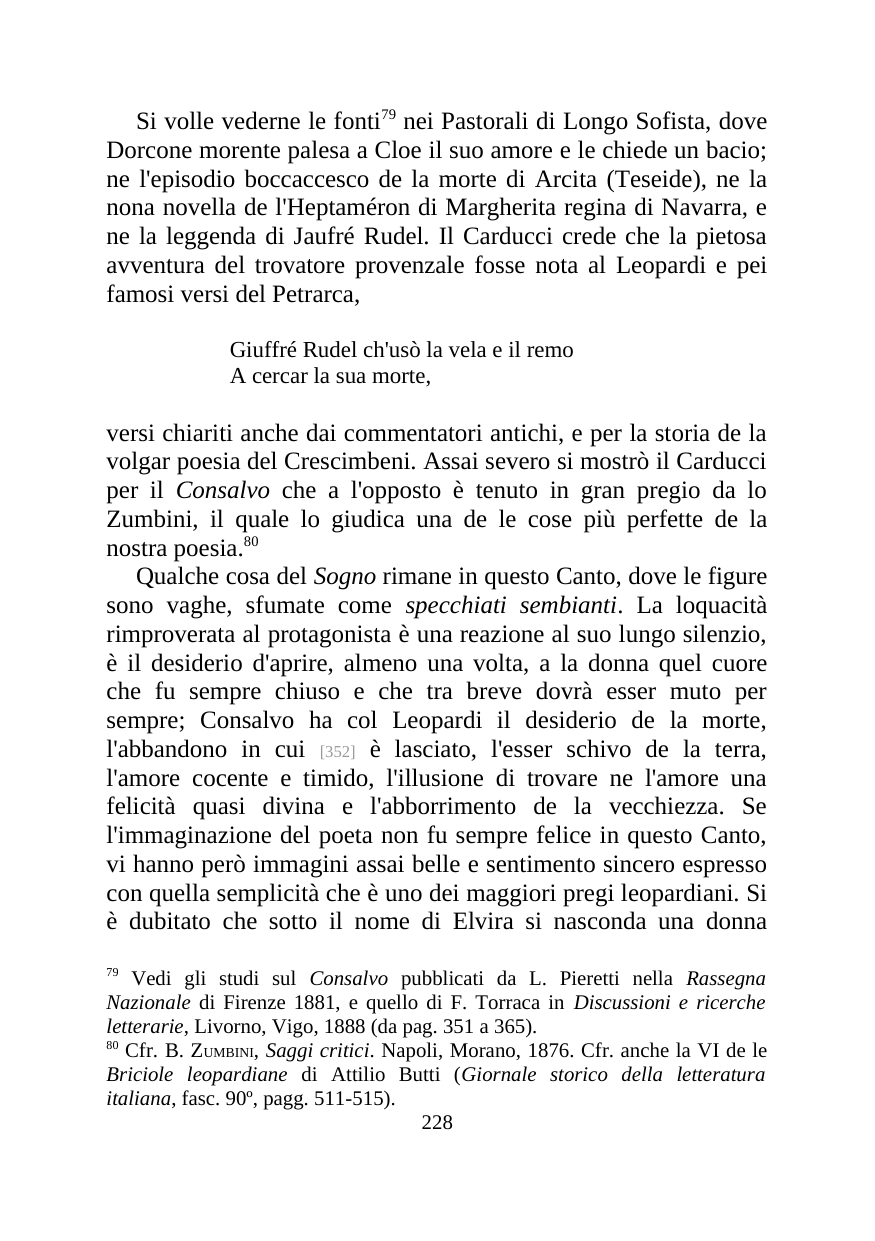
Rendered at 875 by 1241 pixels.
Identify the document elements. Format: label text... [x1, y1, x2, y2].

text Cfr. B. Zumbini, Saggi critici. Napoli, Morano, 1876. Cfr. anche la VI de le Briciole leopardiane di Attilio Butti (Giornale storico della letteratura italiana, fasc. 90º, pagg. 511-515). [106, 1038, 768, 1110]
text Qualche cosa del Sogno rimane in questo Canto, dove le figure sono vaghe, sfumate come specchiati sembianti. La loquacità rimproverata al protagonista è una reazione al suo lungo silenzio, è il desiderio d'aprire, almeno una volta, a la donna quel cuore che fu sempre chiuso e che tra breve dovrà esser muto per sempre; Consalvo ha col Leopardi il desiderio de la morte, l'abbandono in cui [352] è lasciato, l'esser schivo de la terra, l'amore cocente e timido, l'illusione di trovare ne l'amore una felicità quasi divina e l'abborrimento de la vecchiezza. Se l'immaginazione del poeta non fu sempre felice in questo Canto, vi hanno però immagini assai belle e sentimento sincero espresso con quella semplicità che è uno dei maggiori pregi leopardiani. Si è dubitato che sotto il nome di Elvira si nasconda una donna [106, 561, 768, 935]
text Giuffré Rudel ch'usò la vela e il remo [200, 336, 768, 363]
text Vedi gli studi sul Consalvo pubblicati da L. Pieretti nella Rassegna Nazionale di Firenze 1881, e quello di F. Torraca in Discussioni e ricerche letterarie, Livorno, Vigo, 1888 (da pag. 351 a 365). [106, 966, 768, 1038]
text versi chiariti anche dai commentatori antichi, e per la storia de la volgar poesia del Crescimbeni. Assai severo si mostrò il Carducci per il Consalvo che a l'opposto è tenuto in gran pregio da lo Zumbini, il quale lo giudica una de le cose più perfette de la nostra poesia. [106, 418, 768, 561]
text A cercar la sua morte, [200, 363, 768, 389]
text Si volle vederne le fonti nei Pastorali di Longo Sofista, dove Dorcone morente palesa a Cloe il suo amore e le chiede un bacio; ne l'episodio boccaccesco de la morte di Arcita (Teseide), ne la nona novella de l'Heptaméron di Margherita regina di Navarra, e ne la leggenda di Jaufré Rudel. Il Carducci crede che la pietosa avventura del trovatore provenzale fosse nota al Leopardi e pei famosi versi del Petrarca, [106, 106, 768, 307]
